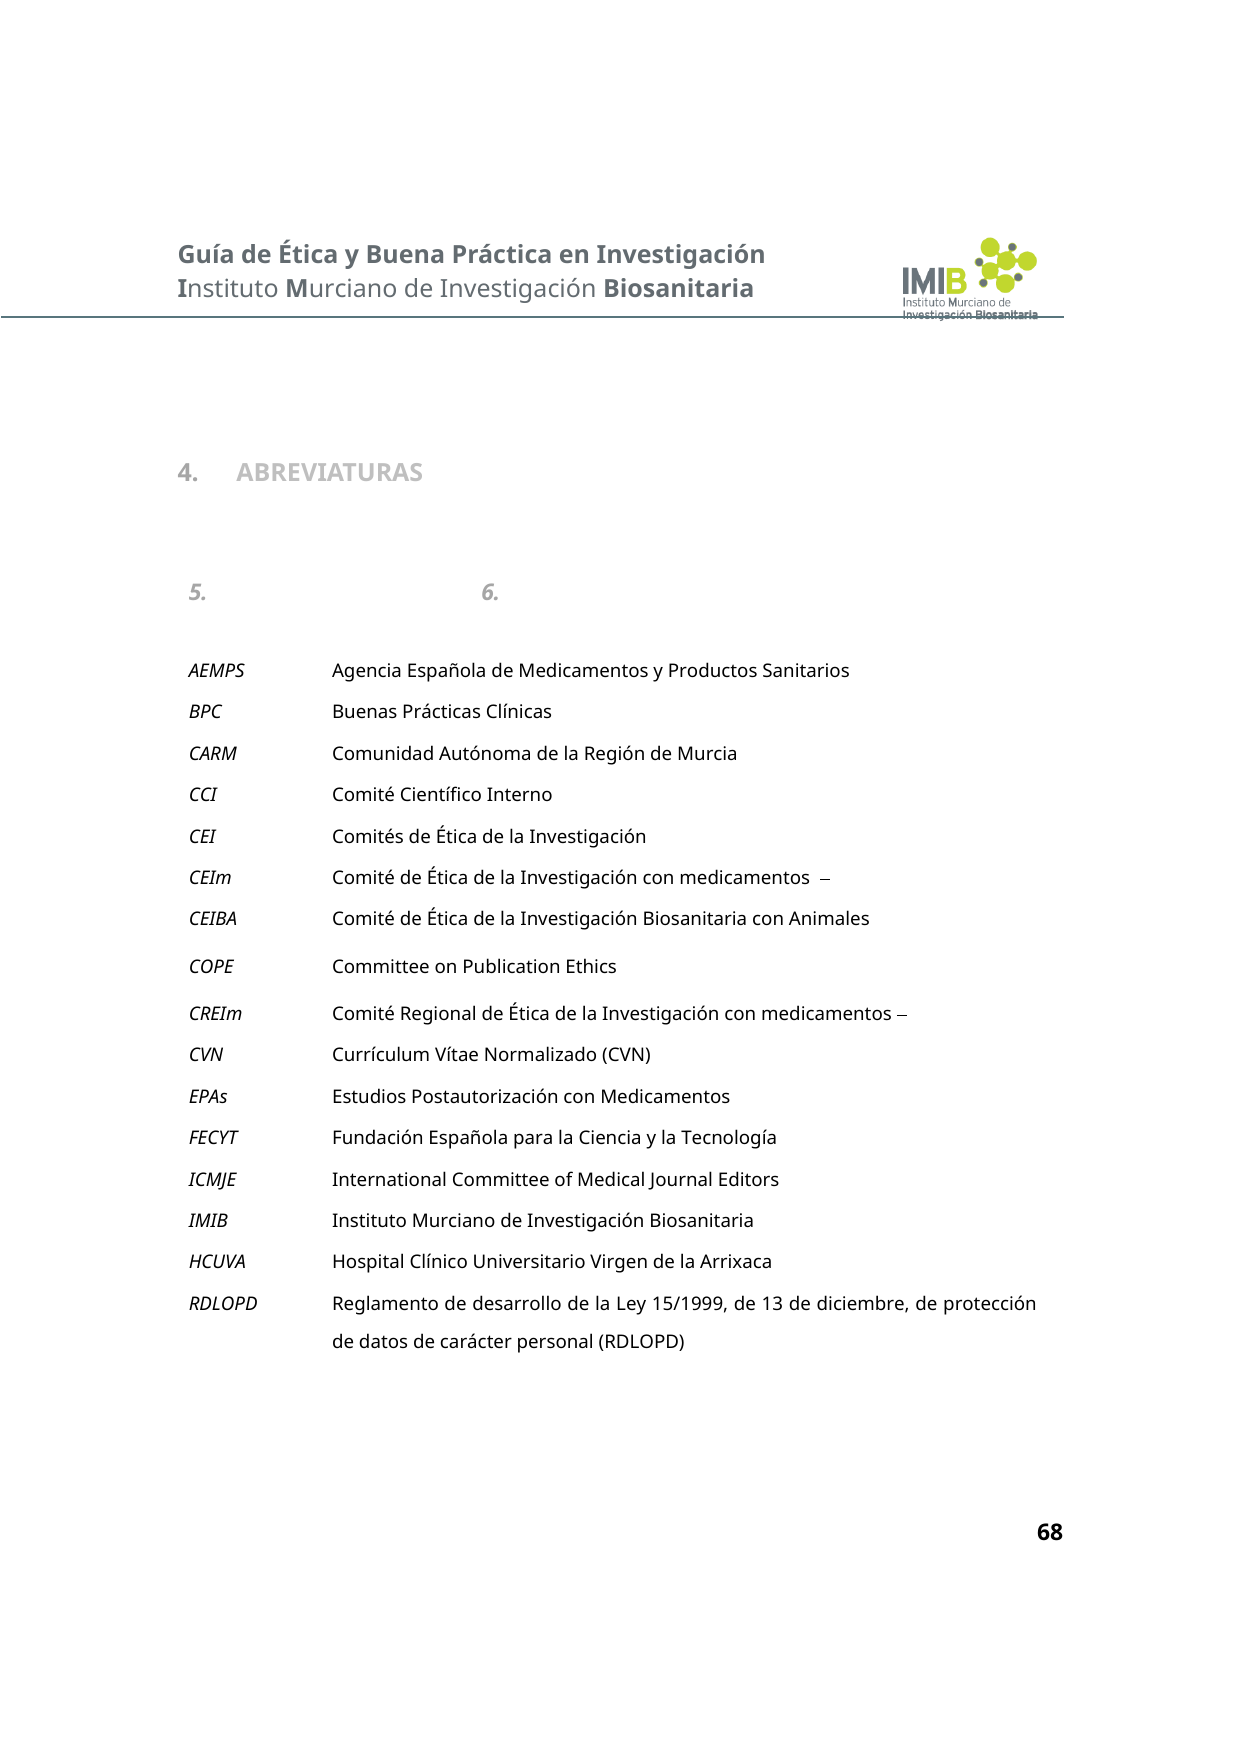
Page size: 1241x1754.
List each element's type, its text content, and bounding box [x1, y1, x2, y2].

table_cell HCUVA [177, 1236, 321, 1277]
table_cell Agencia Española de Medicamentos y Productos Sanitarios [321, 645, 1048, 686]
table_cell Comité Científico Interno [321, 769, 1048, 810]
table_cell [1049, 1195, 1063, 1236]
table_cell Comité Regional de Ética de la Investigación con medicamentos [321, 988, 1048, 1029]
table_cell [1049, 1236, 1063, 1277]
table_cell [1049, 1153, 1063, 1195]
table_cell FECYT [177, 1112, 321, 1153]
table_cell Committee on Publication Ethics [321, 941, 1048, 988]
table_cell Fundación Española para la Ciencia y la Tecnología [321, 1112, 1048, 1153]
table_cell CCI [177, 769, 321, 810]
table_cell COPE [177, 941, 321, 988]
table_cell Instituto Murciano de Investigación Biosanitaria [321, 1195, 1048, 1236]
table_header [177, 526, 470, 645]
table_cell [1049, 645, 1063, 686]
table_cell Comité de Ética de la Investigación Biosanitaria con Animales [321, 893, 1048, 941]
table_cell Comunidad Autónoma de la Región de Murcia [321, 728, 1048, 769]
table_cell BPC [177, 686, 321, 728]
table_cell [1049, 728, 1063, 769]
table_cell Buenas Prácticas Clínicas [321, 686, 1048, 728]
table_cell [1049, 1029, 1063, 1071]
table_cell [1049, 1112, 1063, 1153]
table_cell [1049, 941, 1063, 988]
table_cell ICMJE [177, 1153, 321, 1195]
table_cell Currículum Vítae Normalizado (CVN) [321, 1029, 1048, 1071]
table_cell Hospital Clínico Universitario Virgen de la Arrixaca [321, 1236, 1048, 1277]
table_cell RDLOPD [177, 1278, 321, 1359]
table_cell CVN [177, 1029, 321, 1071]
table_cell [1049, 852, 1063, 893]
table_cell [1049, 1278, 1063, 1359]
table_cell Reglamento de desarrollo de la Ley 15/1999, de 13 de diciembre, de protección de datos de carácter personal (RDLOPD) [321, 1278, 1048, 1359]
table_cell IMIB [177, 1195, 321, 1236]
table_cell International Committee of Medical Journal Editors [321, 1153, 1048, 1195]
table_cell CREIm [177, 988, 321, 1029]
table_cell [1049, 686, 1063, 728]
table_cell AEMPS [177, 645, 321, 686]
table_cell CARM [177, 728, 321, 769]
table_cell Estudios Postautorización con Medicamentos [321, 1071, 1048, 1112]
table_cell CEI [177, 810, 321, 852]
table_cell EPAs [177, 1071, 321, 1112]
table_cell [1049, 810, 1063, 852]
table_cell [1049, 988, 1063, 1029]
table_cell [1049, 769, 1063, 810]
table_cell [1049, 1071, 1063, 1112]
table_header [470, 526, 1063, 645]
subtitle ABREVIATURAS [177, 455, 1063, 489]
table_cell CEIBA [177, 893, 321, 941]
table_cell Comités de Ética de la Investigación [321, 810, 1048, 852]
table_cell Comité de Ética de la Investigación con medicamentos [321, 852, 1048, 893]
table_cell [1049, 893, 1063, 941]
table_cell CEIm [177, 852, 321, 893]
